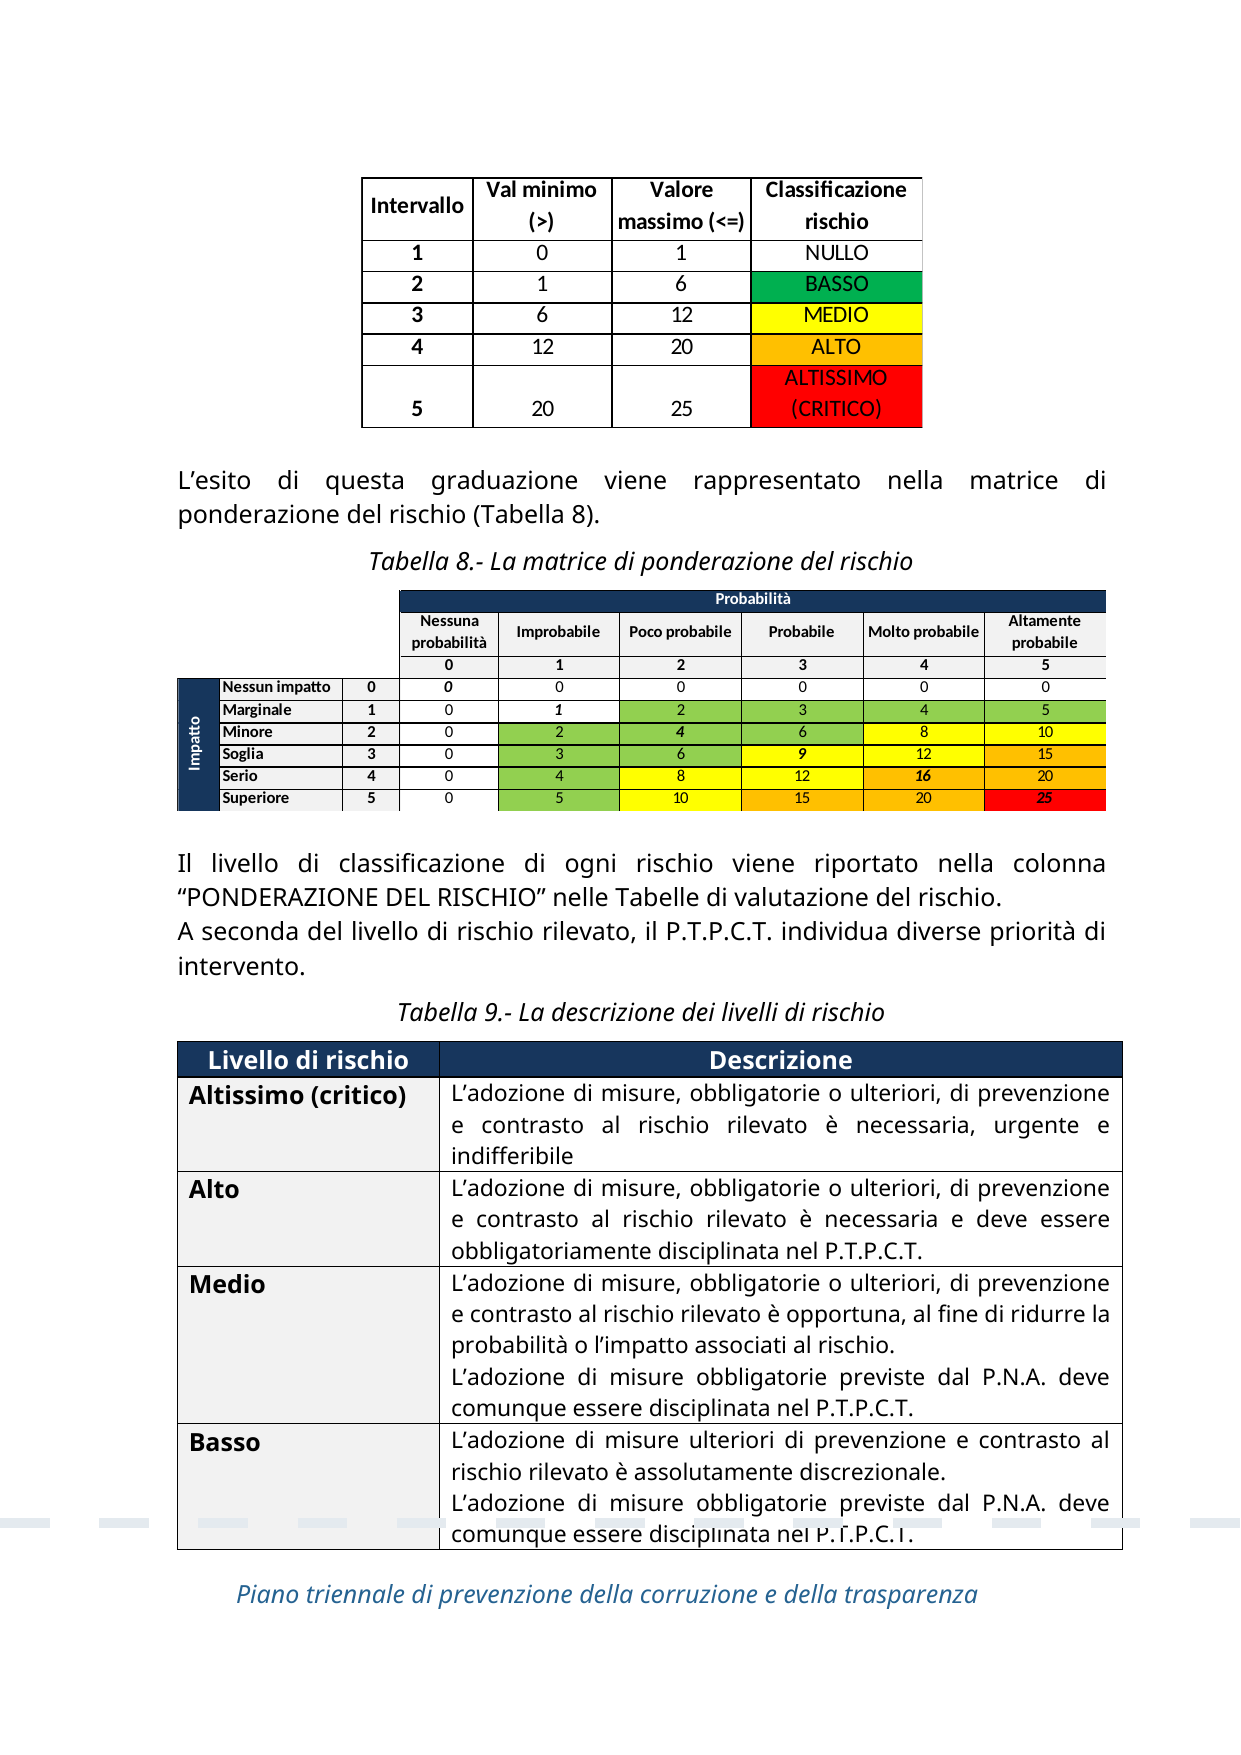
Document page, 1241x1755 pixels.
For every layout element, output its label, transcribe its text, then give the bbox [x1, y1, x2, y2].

text A seconda del livello di rischio rilevato, il P.T.P.C.T. individua diverse priorità di intervento. [177, 914, 1107, 982]
table_cell Alto [178, 1172, 439, 1266]
table_header Descrizione [440, 1042, 1122, 1076]
table_cell L’adozione di misure, obbligatorie o ulteriori, di prevenzione e contrasto al rischio rilevato è necessaria, urgente e indifferibile [440, 1078, 1122, 1171]
table_cell L’adozione di misure, obbligatorie o ulteriori, di prevenzione e contrasto al rischio rilevato è opportuna, al fine di ridurre la probabilità o l’impatto associati al rischio. L’adozione di misure obbligatorie previste dal P.N.A. deve comunque essere disciplinata nel P.T.P.C.T. [440, 1267, 1122, 1423]
table_cell Basso [178, 1424, 439, 1549]
text L’esito di questa graduazione viene rappresentato nella matrice di ponderazione del rischio (Tabella 8). [177, 463, 1107, 531]
table_cell Medio [178, 1267, 439, 1423]
table_cell Altissimo (critico) [178, 1078, 439, 1171]
table_cell L’adozione di misure, obbligatorie o ulteriori, di prevenzione e contrasto al rischio rilevato è necessaria e deve essere obbligatoriamente disciplinata nel P.T.P.C.T. [440, 1172, 1122, 1266]
text Il livello di classificazione di ogni rischio viene riportato nella colonna “PONDERAZIONE DEL RISCHIO” nelle Tabelle di valutazione del rischio. [177, 846, 1107, 914]
text Tabella 8.- La matrice di ponderazione del rischio [177, 543, 1107, 577]
text Tabella 9.- La descrizione dei livelli di rischio [177, 995, 1107, 1029]
table_header Livello di rischio [178, 1042, 439, 1076]
table_cell L’adozione di misure ulteriori di prevenzione e contrasto al rischio rilevato è assolutamente discrezionale. L’adozione di misure obbligatorie previste dal P.N.A. deve comunque essere disciplinata nel P.T.P.C.T. [440, 1424, 1122, 1549]
